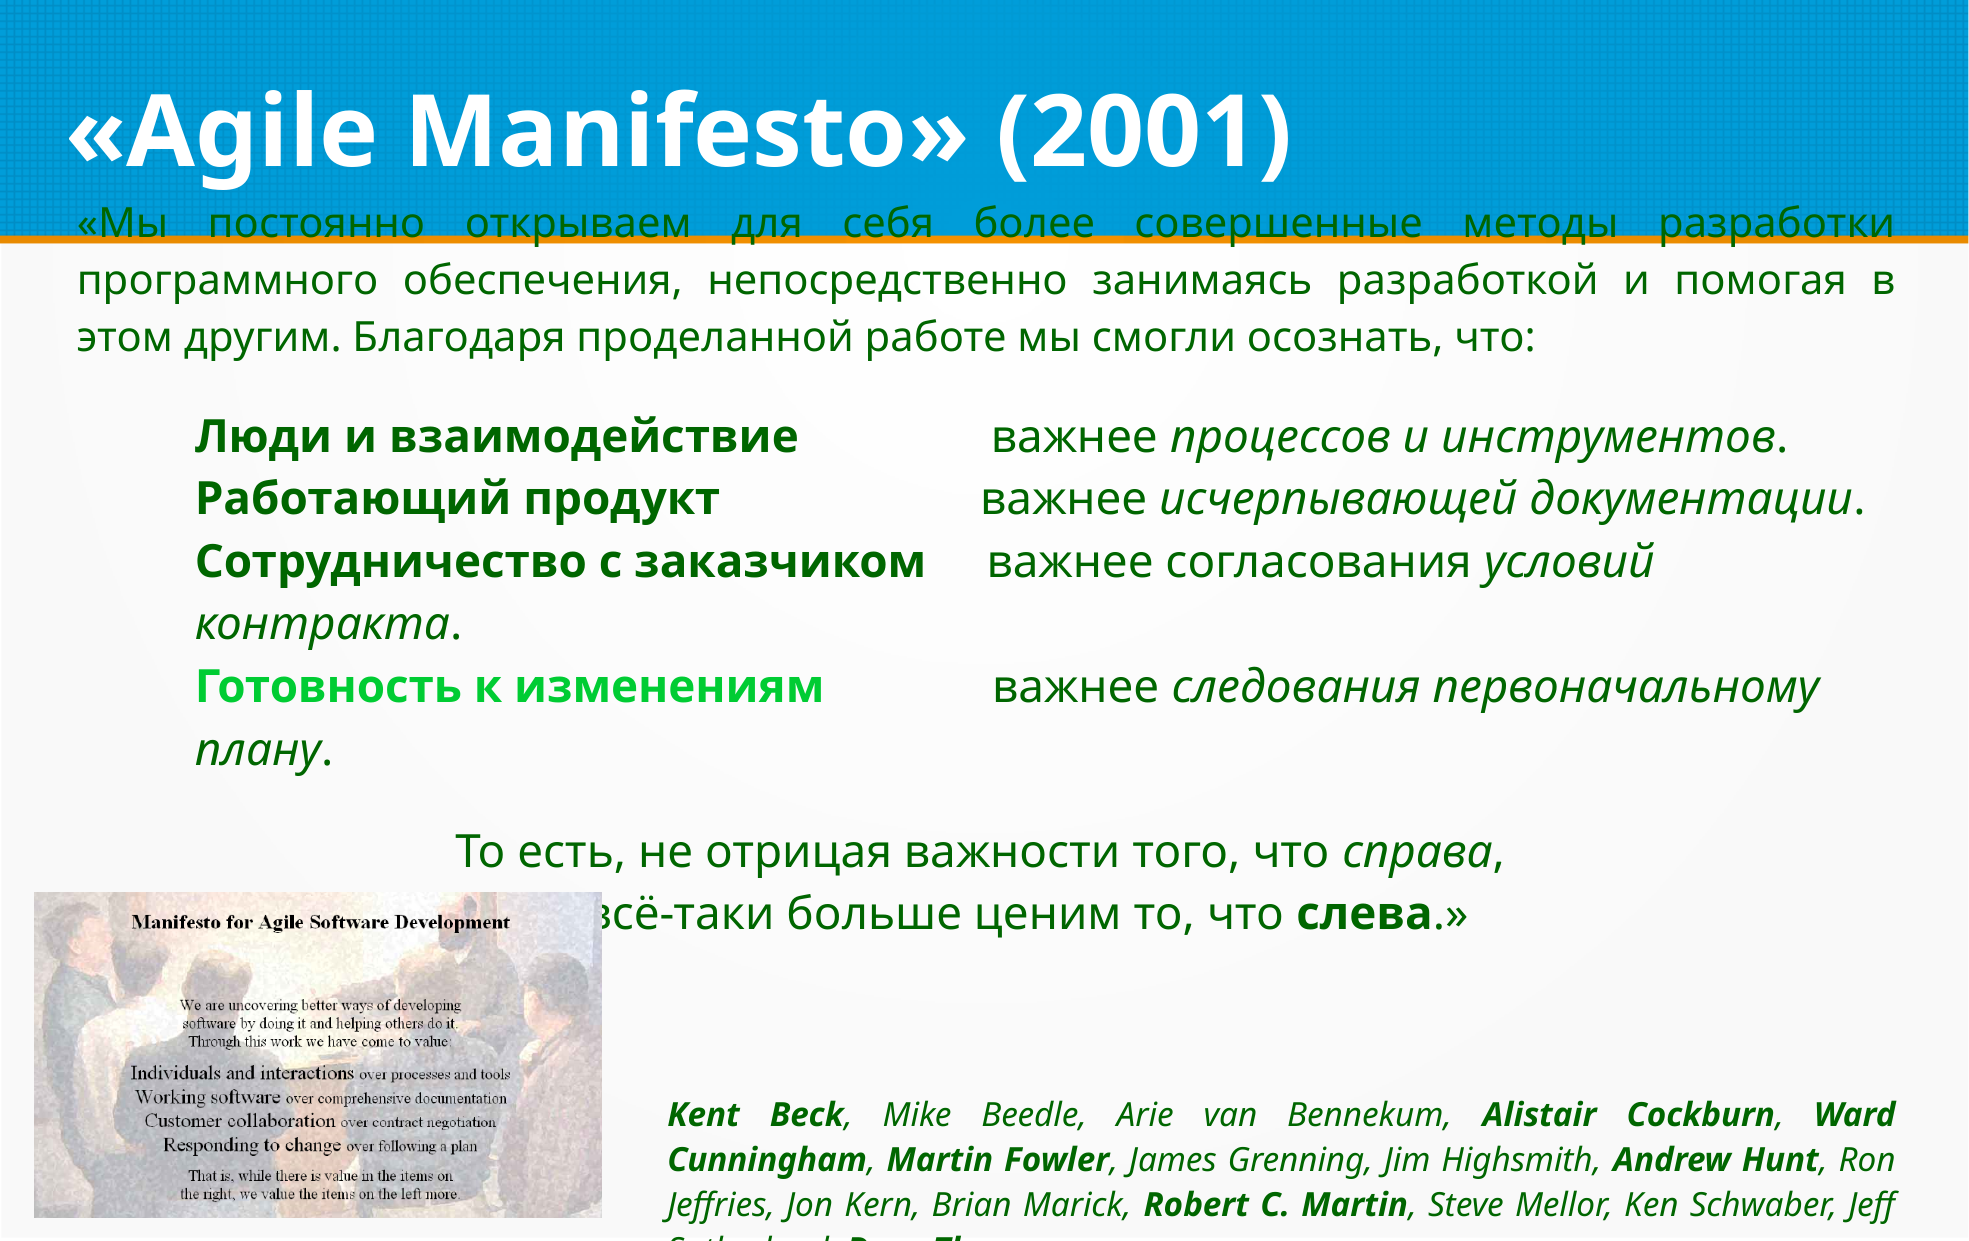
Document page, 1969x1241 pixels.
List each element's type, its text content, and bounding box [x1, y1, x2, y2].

text_box «Agile Manifesto» (2001) [59, 55, 1902, 200]
picture [0, 234, 1969, 1241]
text_box «Мы постоянно открываем для себя более совершенные методы разработки программного обеспечения, непосредственно занимаясь разработкой и помогая в этом другим. Благодаря проделанной работе мы смогли осознать, что: Люди и взаимодействие важнее процессов и инструментов. Работающий продукт важнее исчерпывающей документации. Сотрудничество с заказчиком важнее согласования условий контракта. Готовность к изменениям важнее следования первоначальному плану. То есть, не отрицая важности того, что справа, мы всё-таки больше ценим то, что слева.» Kent Beck, Mike Beedle, Arie van Bennekum, Alistair Cockburn, Ward Cunningham, Martin Fowler, James Grenning, Jim Highsmith, Andrew Hunt, Ron Jeffries, Jon Kern, Brian Marick, Robert C. Martin, Steve Mellor, Ken Schwaber, Jeff Sutherland, Dave Thomas + многие другие позже. [70, 261, 1902, 1204]
